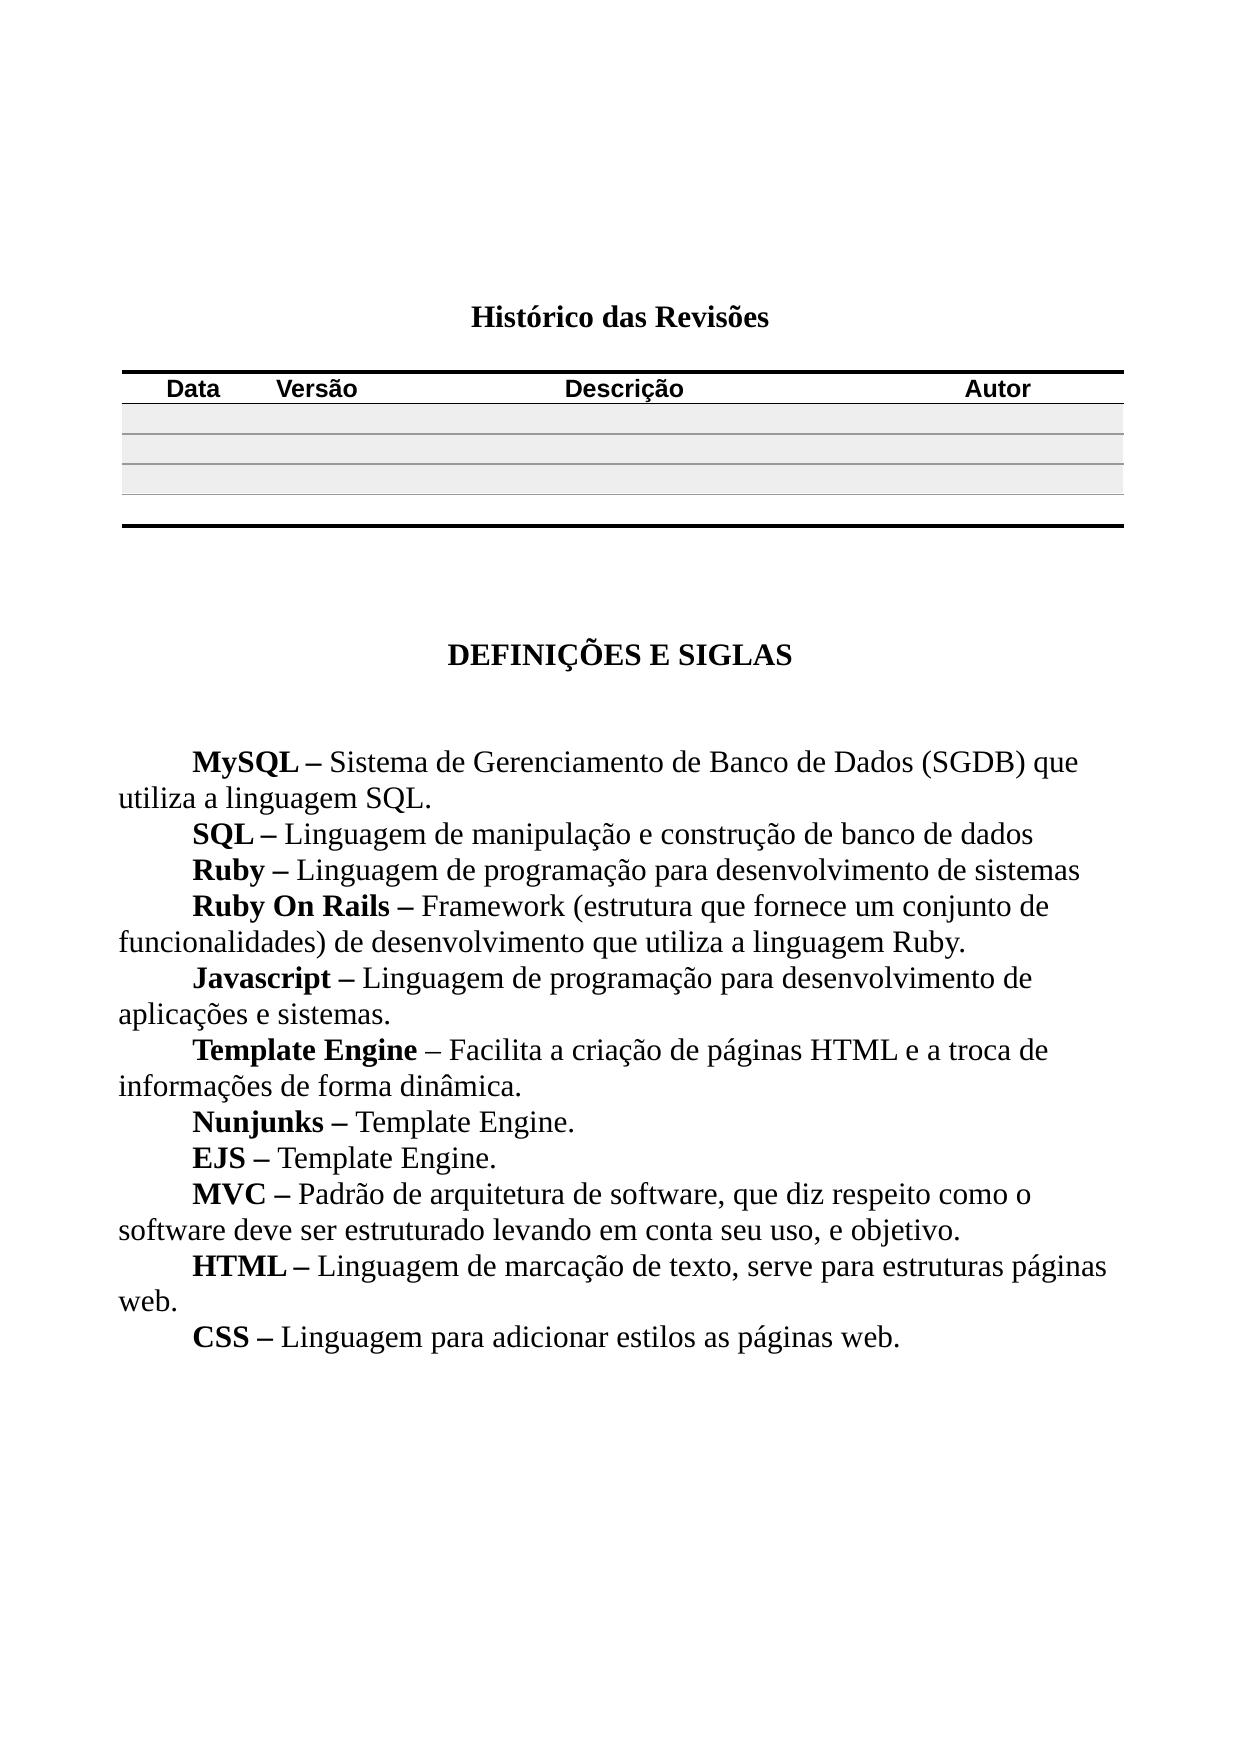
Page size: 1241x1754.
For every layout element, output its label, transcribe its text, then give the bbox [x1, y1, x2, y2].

text Nunjunks – Template Engine. [118, 1103, 1122, 1139]
text MySQL – Sistema de Gerenciamento de Banco de Dados (SGDB) que utiliza a linguagem SQL. [118, 744, 1122, 816]
text HTML – Linguagem de marcação de texto, serve para estruturas páginas web. [118, 1247, 1122, 1319]
table_cell [122, 435, 264, 463]
table_cell [377, 404, 872, 433]
table_cell [122, 495, 264, 524]
table_cell [872, 435, 1123, 463]
table_cell [264, 435, 377, 463]
table_cell [264, 404, 377, 433]
table_cell [264, 465, 377, 493]
table_cell [122, 404, 264, 433]
table_cell [264, 495, 377, 524]
table_cell [122, 465, 264, 493]
table_cell [872, 465, 1123, 493]
table_cell [377, 465, 872, 493]
text Javascript – Linguagem de programação para desenvolvimento de aplicações e sistemas. [118, 959, 1122, 1031]
text Histórico das Revisões [118, 298, 1122, 334]
text Ruby – Linguagem de programação para desenvolvimento de sistemas [118, 851, 1122, 887]
text Ruby On Rails – Framework (estrutura que fornece um conjunto de funcionalidades) de desenvolvimento que utiliza a linguagem Ruby. [118, 887, 1122, 959]
table_header Descrição [377, 374, 872, 403]
table_header Data [122, 374, 264, 403]
text SQL – Linguagem de manipulação e construção de banco de dados [118, 816, 1122, 851]
table_cell [872, 495, 1123, 524]
table_header Autor [872, 374, 1123, 403]
text MVC – Padrão de arquitetura de software, que diz respeito como o software deve ser estruturado levando em conta seu uso, e objetivo. [118, 1175, 1122, 1247]
table_cell [377, 435, 872, 463]
table_header Versão [264, 374, 377, 403]
text EJS – Template Engine. [118, 1139, 1122, 1175]
table_cell [872, 404, 1123, 433]
text CSS – Linguagem para adicionar estilos as páginas web. [118, 1319, 1122, 1354]
text DEFINIÇÕES E SIGLAS [118, 636, 1122, 672]
text Template Engine – Facilita a criação de páginas HTML e a troca de informações de forma dinâmica. [118, 1031, 1122, 1103]
table_cell [377, 495, 872, 524]
